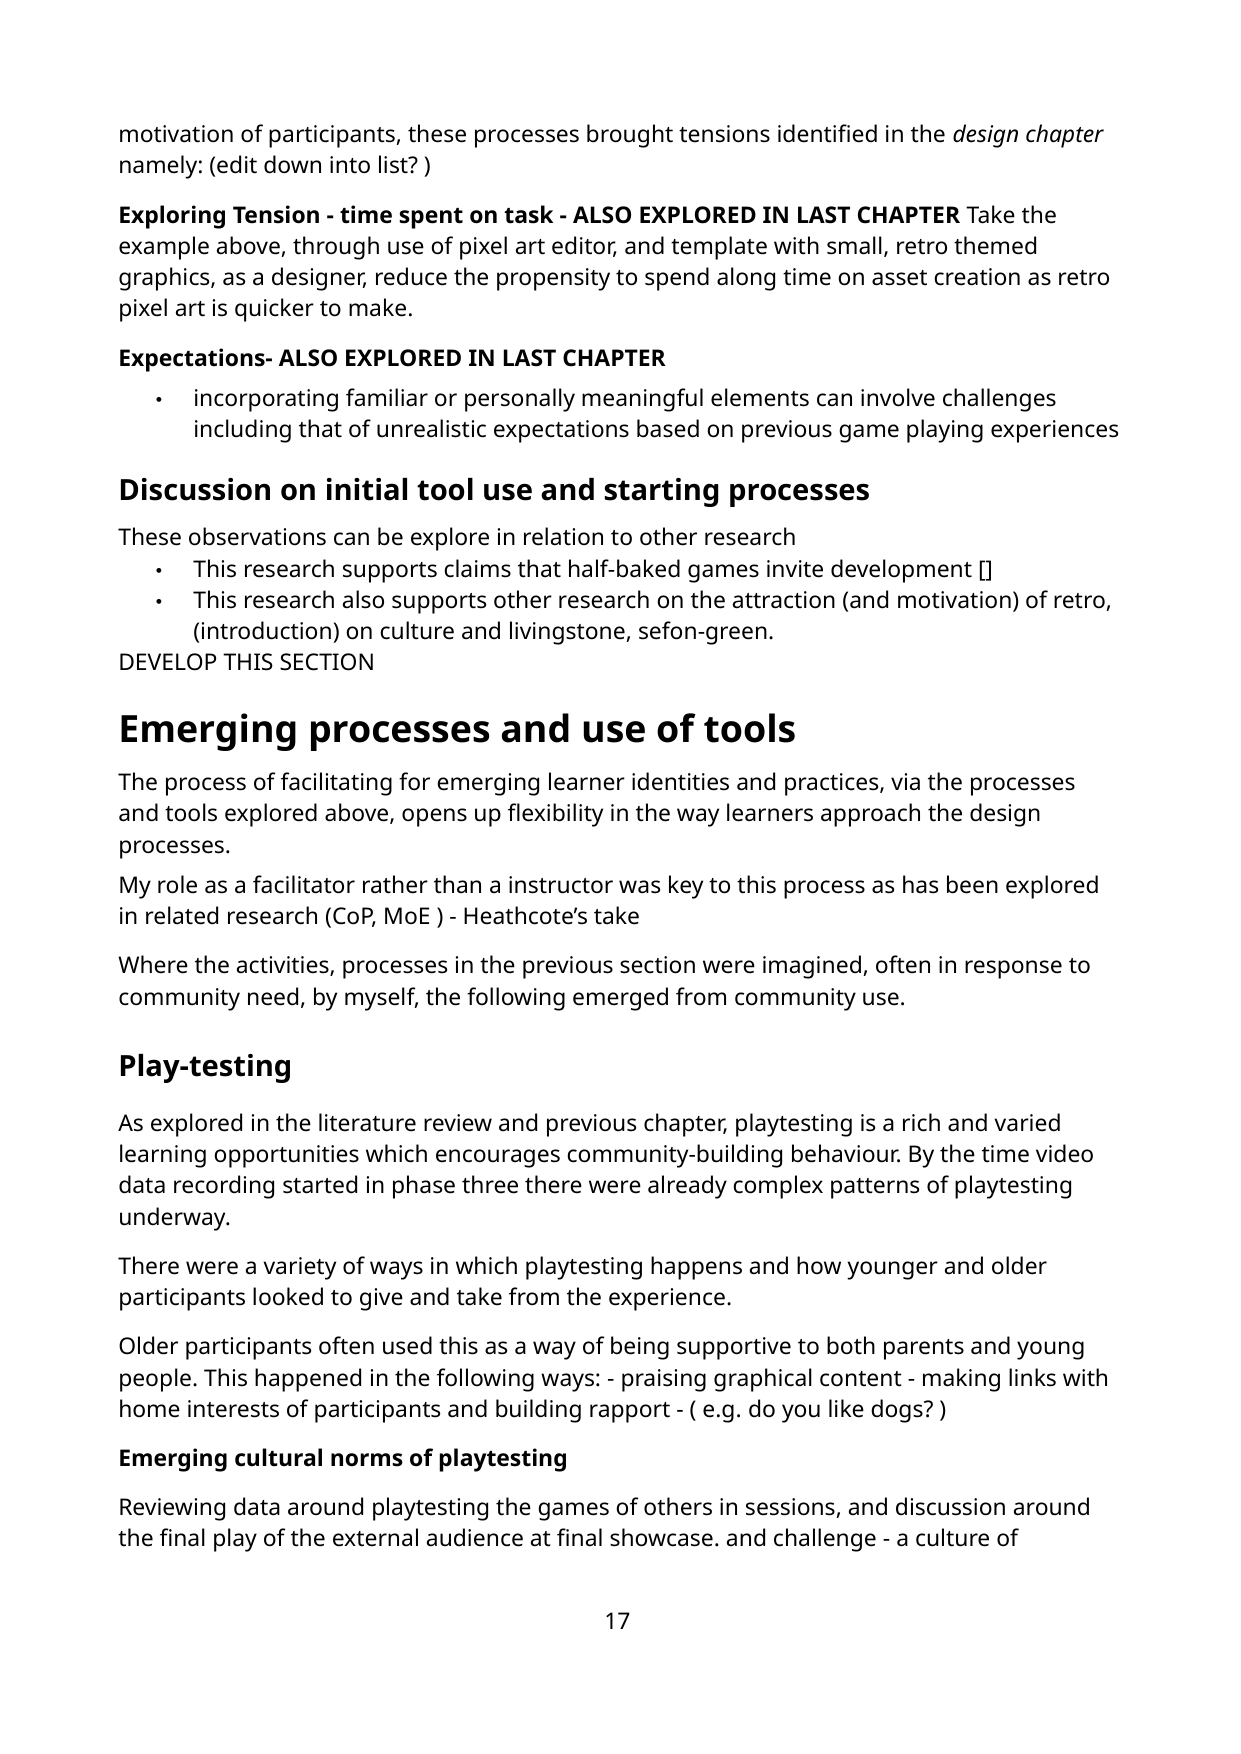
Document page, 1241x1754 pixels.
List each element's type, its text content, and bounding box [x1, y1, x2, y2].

subtitle Discussion on initial tool use and starting processes [118, 469, 1122, 509]
text Exploring Tension - time spent on task - ALSO EXPLORED IN LAST CHAPTER Take the example above, through use of pixel art editor, and template with small, retro themed graphics, as a designer, reduce the propensity to spend along time on asset creation as retro pixel art is quicker to make. [118, 198, 1122, 323]
list incorporating familiar or personally meaningful elements can involve challenges including that of unrealistic expectations based on previous game playing experiences [156, 382, 1122, 444]
text DEVELOP THIS SECTION [118, 646, 1122, 678]
text These observations can be explore in relation to other research [118, 521, 1122, 553]
text As explored in the literature review and previous chapter, playtesting is a rich and varied learning opportunities which encourages community-building behaviour. By the time video data recording started in phase three there were already complex patterns of playtesting underway. [118, 1107, 1122, 1232]
text The process of facilitating for emerging learner identities and practices, via the processes and tools explored above, opens up flexibility in the way learners approach the design processes. [118, 766, 1122, 860]
subtitle Emerging processes and use of tools [118, 703, 1122, 754]
list This research also supports other research on the attraction (and motivation) of retro, (introduction) on culture and livingstone, sefon-green. [156, 584, 1122, 646]
text There were a variety of ways in which playtesting happens and how younger and older participants looked to give and take from the experience. [118, 1250, 1122, 1312]
list This research supports claims that half-baked games invite development [] [156, 553, 1122, 584]
text My role as a facilitator rather than a instructor was key to this process as has been explored in related research (CoP, MoE ) - Heathcote’s take [118, 869, 1122, 931]
text Emerging cultural norms of playtesting [118, 1442, 1122, 1473]
text Expectations- ALSO EXPLORED IN LAST CHAPTER [118, 341, 1122, 373]
subtitle Play-testing [118, 1046, 1122, 1085]
text motivation of participants, these processes brought tensions identified in the design chapter namely: (edit down into list? ) [118, 118, 1122, 181]
text Reviewing data around playtesting the games of others in sessions, and discussion around the final play of the external audience at final showcase. and challenge - a culture of [118, 1491, 1122, 1553]
text Older participants often used this as a way of being supportive to both parents and young people. This happened in the following ways: - praising graphical content - making links with home interests of participants and building rapport - ( e.g. do you like dogs? ) [118, 1330, 1122, 1424]
text Where the activities, processes in the previous section were imagined, often in response to community need, by myself, the following emerged from community use. [118, 949, 1122, 1012]
